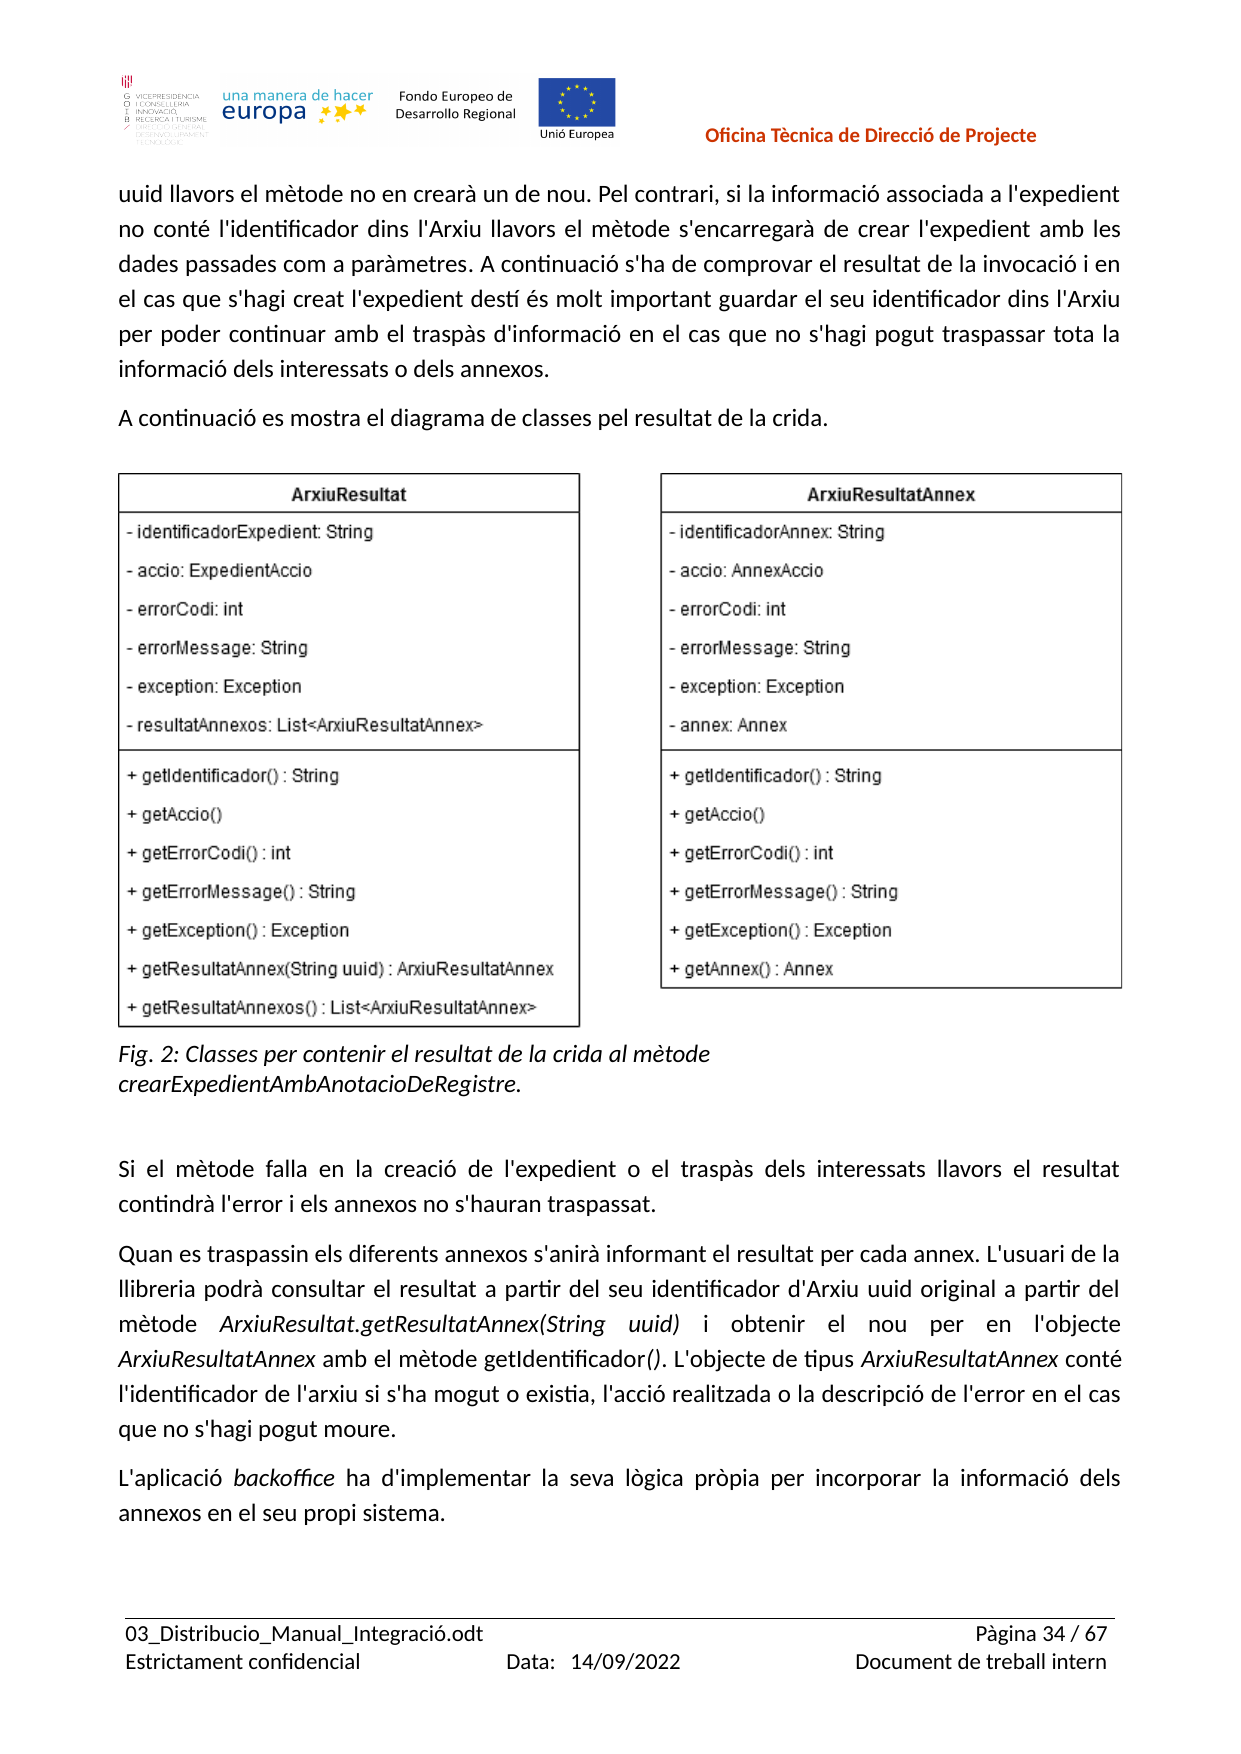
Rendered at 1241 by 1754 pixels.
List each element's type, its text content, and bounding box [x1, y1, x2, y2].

picture [118, 73, 213, 147]
text Fig. 2: Classes per contenir el resultat de la crida al mètode crearExpedientAmbAnotacioDeRegistre. [118, 1032, 1122, 1099]
text L'aplicació backoffice ha d'implementar la seva lògica pròpia per incorporar la informació dels annexos en el seu propi sistema. [118, 1462, 1122, 1528]
text A continuació es mostra el diagrama de classes pel resultat de la crida. [118, 402, 1122, 433]
text uuid llavors el mètode no en crearà un de nou. Pel contrari, si la informació associada a l'expedient no conté l'identificador dins l'Arxiu llavors el mètode s'encarregarà de crear l'expedient amb les dades passades com a paràmetres. A continuació s'ha de comprovar el resultat de la invocació i en el cas que s'hagi creat l'expedient destí és molt important guardar el seu identificador dins l'Arxiu per poder continuar amb el traspàs d'informació en el cas que no s'hagi pogut traspassar tota la informació dels interessats o dels annexos. [118, 178, 1122, 383]
text Quan es traspassin els diferents annexos s'anirà informant el resultat per cada annex. L'usuari de la llibreria podrà consultar el resultat a partir del seu identificador d'Arxiu uuid original a partir del mètode ArxiuResultat.getResultatAnnex(String uuid) i obtenir el nou per en l'objecte ArxiuResultatAnnex amb el mètode getIdentificador(). L'objecte de tipus ArxiuResultatAnnex conté l'identificador de l'arxiu si s'ha mogut o existia, l'acció realitzada o la descripció de l'error en el cas que no s'hagi pogut moure. [118, 1238, 1122, 1443]
picture [219, 73, 621, 147]
picture [118, 473, 1123, 1032]
text Si el mètode falla en la creació de l'expedient o el traspàs dels interessats llavors el resultat contindrà l'error i els annexos no s'hauran traspassat. [118, 1153, 1122, 1219]
